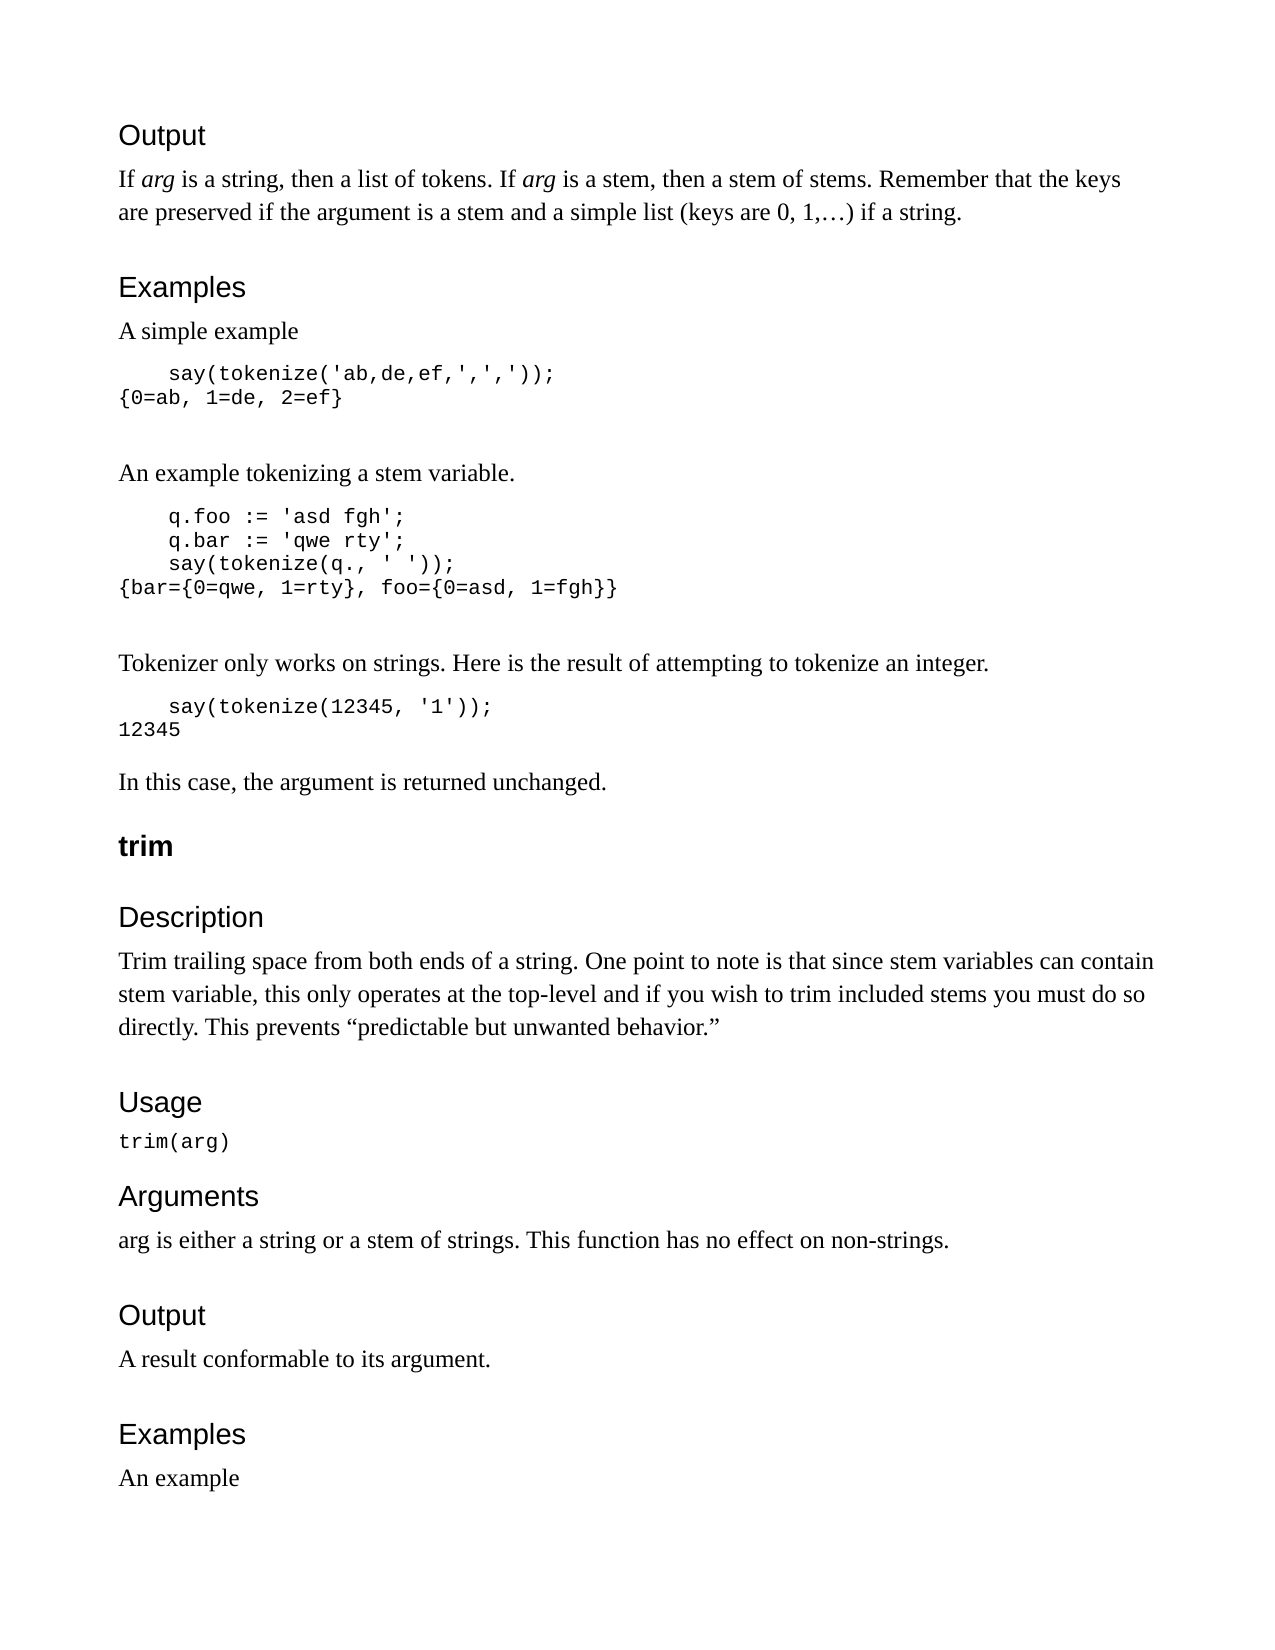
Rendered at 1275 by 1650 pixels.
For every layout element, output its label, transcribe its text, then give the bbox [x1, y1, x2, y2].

subtitle Output [118, 1298, 1157, 1332]
subtitle Arguments [118, 1179, 1157, 1213]
text In this case, the argument is returned unchanged. [118, 767, 1157, 795]
subtitle Examples [118, 270, 1157, 303]
text A simple example [118, 316, 1157, 344]
text A result conformable to its argument. [118, 1344, 1157, 1373]
text 12345 [118, 719, 1157, 743]
text q.foo := 'asd fgh'; [118, 506, 1157, 529]
subtitle trim [118, 829, 1157, 863]
subtitle Description [118, 900, 1157, 934]
subtitle Usage [118, 1085, 1157, 1118]
text An example [118, 1463, 1157, 1492]
text q.bar := 'qwe rty'; [118, 529, 1157, 553]
text If arg is a string, then a list of tokens. If arg is a stem, then a stem of stems. Remember that the keys are preserved if the argument is a stem and a simple list (keys are 0, 1,…) if a string. [118, 164, 1157, 226]
text Tokenizer only works on strings. Here is the result of attempting to tokenize an integer. [118, 648, 1157, 677]
subtitle Examples [118, 1417, 1157, 1450]
text trim(arg) [118, 1131, 1157, 1154]
text {bar={0=qwe, 1=rty}, foo={0=asd, 1=fgh}} [118, 577, 1157, 601]
subtitle Output [118, 118, 1157, 152]
text Trim trailing space from both ends of a string. One point to note is that since stem variables can contain stem variable, this only operates at the top-level and if you wish to trim included stems you must do so directly. This prevents “predictable but unwanted behavior.” [118, 946, 1157, 1041]
text say(tokenize('ab,de,ef,',',')); [118, 363, 1157, 387]
text {0=ab, 1=de, 2=ef} [118, 387, 1157, 411]
text An example tokenizing a stem variable. [118, 458, 1157, 487]
text arg is either a string or a stem of strings. This function has no effect on non-strings. [118, 1226, 1157, 1254]
text say(tokenize(q., ' ')); [118, 553, 1157, 577]
text say(tokenize(12345, '1')); [118, 696, 1157, 719]
